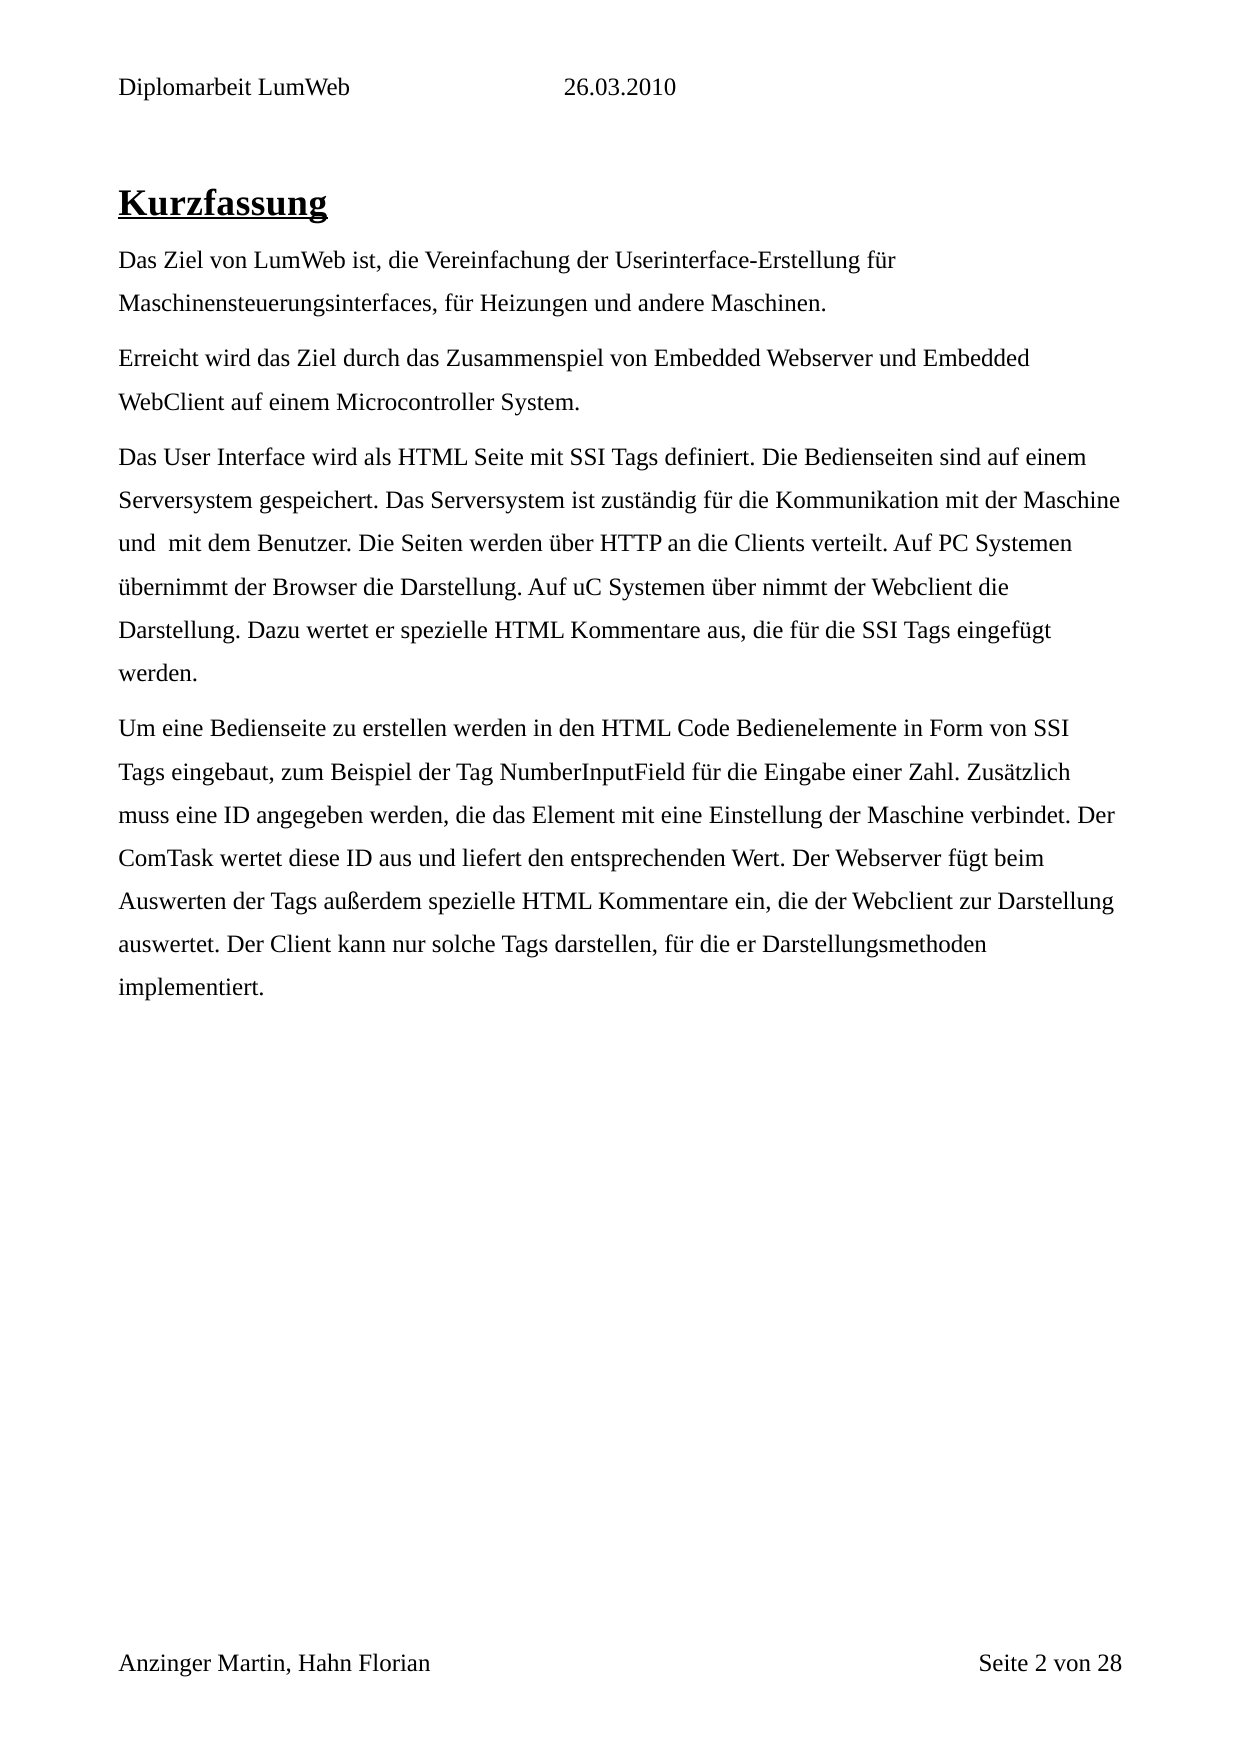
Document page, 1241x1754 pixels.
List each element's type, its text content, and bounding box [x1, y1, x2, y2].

text Um eine Bedienseite zu erstellen werden in den HTML Code Bedienelemente in Form von SSI Tags eingebaut, zum Beispiel der Tag NumberInputField für die Eingabe einer Zahl. Zusätzlich muss eine ID angegeben werden, die das Element mit eine Einstellung der Maschine verbindet. Der ComTask wertet diese ID aus und liefert den entsprechenden Wert. Der Webserver fügt beim Auswerten der Tags außerdem spezielle HTML Kommentare ein, die der Webclient zur Darstellung auswertet. Der Client kann nur solche Tags darstellen, für die er Darstellungsmethoden implementiert. [118, 713, 1122, 1001]
text Erreicht wird das Ziel durch das Zusammenspiel von Embedded Webserver und Embedded WebClient auf einem Microcontroller System. [118, 343, 1122, 415]
subtitle Kurzfassung [118, 180, 1122, 223]
text Das User Interface wird als HTML Seite mit SSI Tags definiert. Die Bedienseiten sind auf einem Serversystem gespeichert. Das Serversystem ist zuständig für die Kommunikation mit der Maschine und mit dem Benutzer. Die Seiten werden über HTTP an die Clients verteilt. Auf PC Systemen übernimmt der Browser die Darstellung. Auf uC Systemen über nimmt der Webclient die Darstellung. Dazu wertet er spezielle HTML Kommentare aus, die für die SSI Tags eingefügt werden. [118, 442, 1122, 687]
text Das Ziel von LumWeb ist, die Vereinfachung der Userinterface-Erstellung für Maschinensteuerungsinterfaces, für Heizungen und andere Maschinen. [118, 245, 1122, 317]
